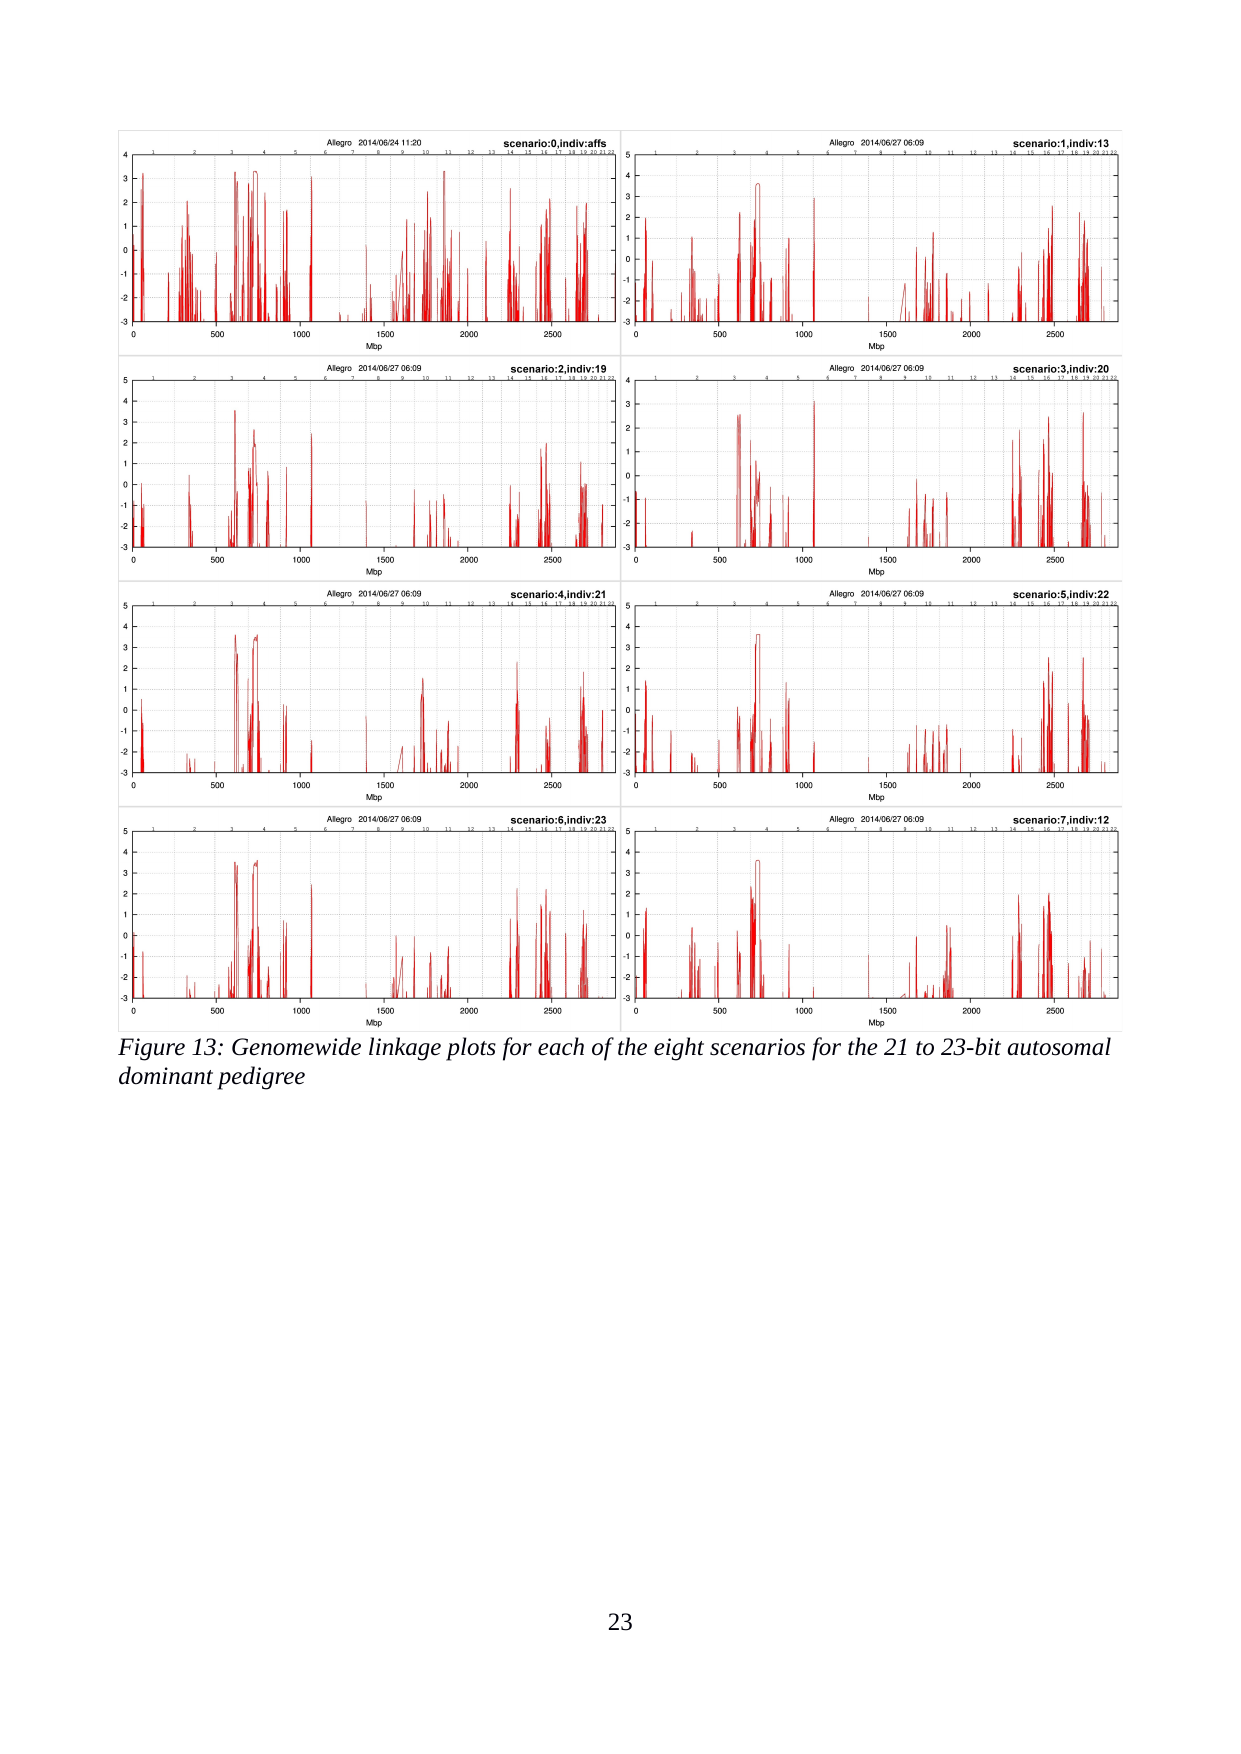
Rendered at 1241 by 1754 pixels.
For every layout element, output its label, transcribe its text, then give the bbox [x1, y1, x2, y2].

text Figure 13: Genomewide linkage plots for each of the eight scenarios for the 21 to 23-bit autosomal dominant pedigree [118, 1032, 1122, 1089]
picture [118, 130, 1123, 1032]
